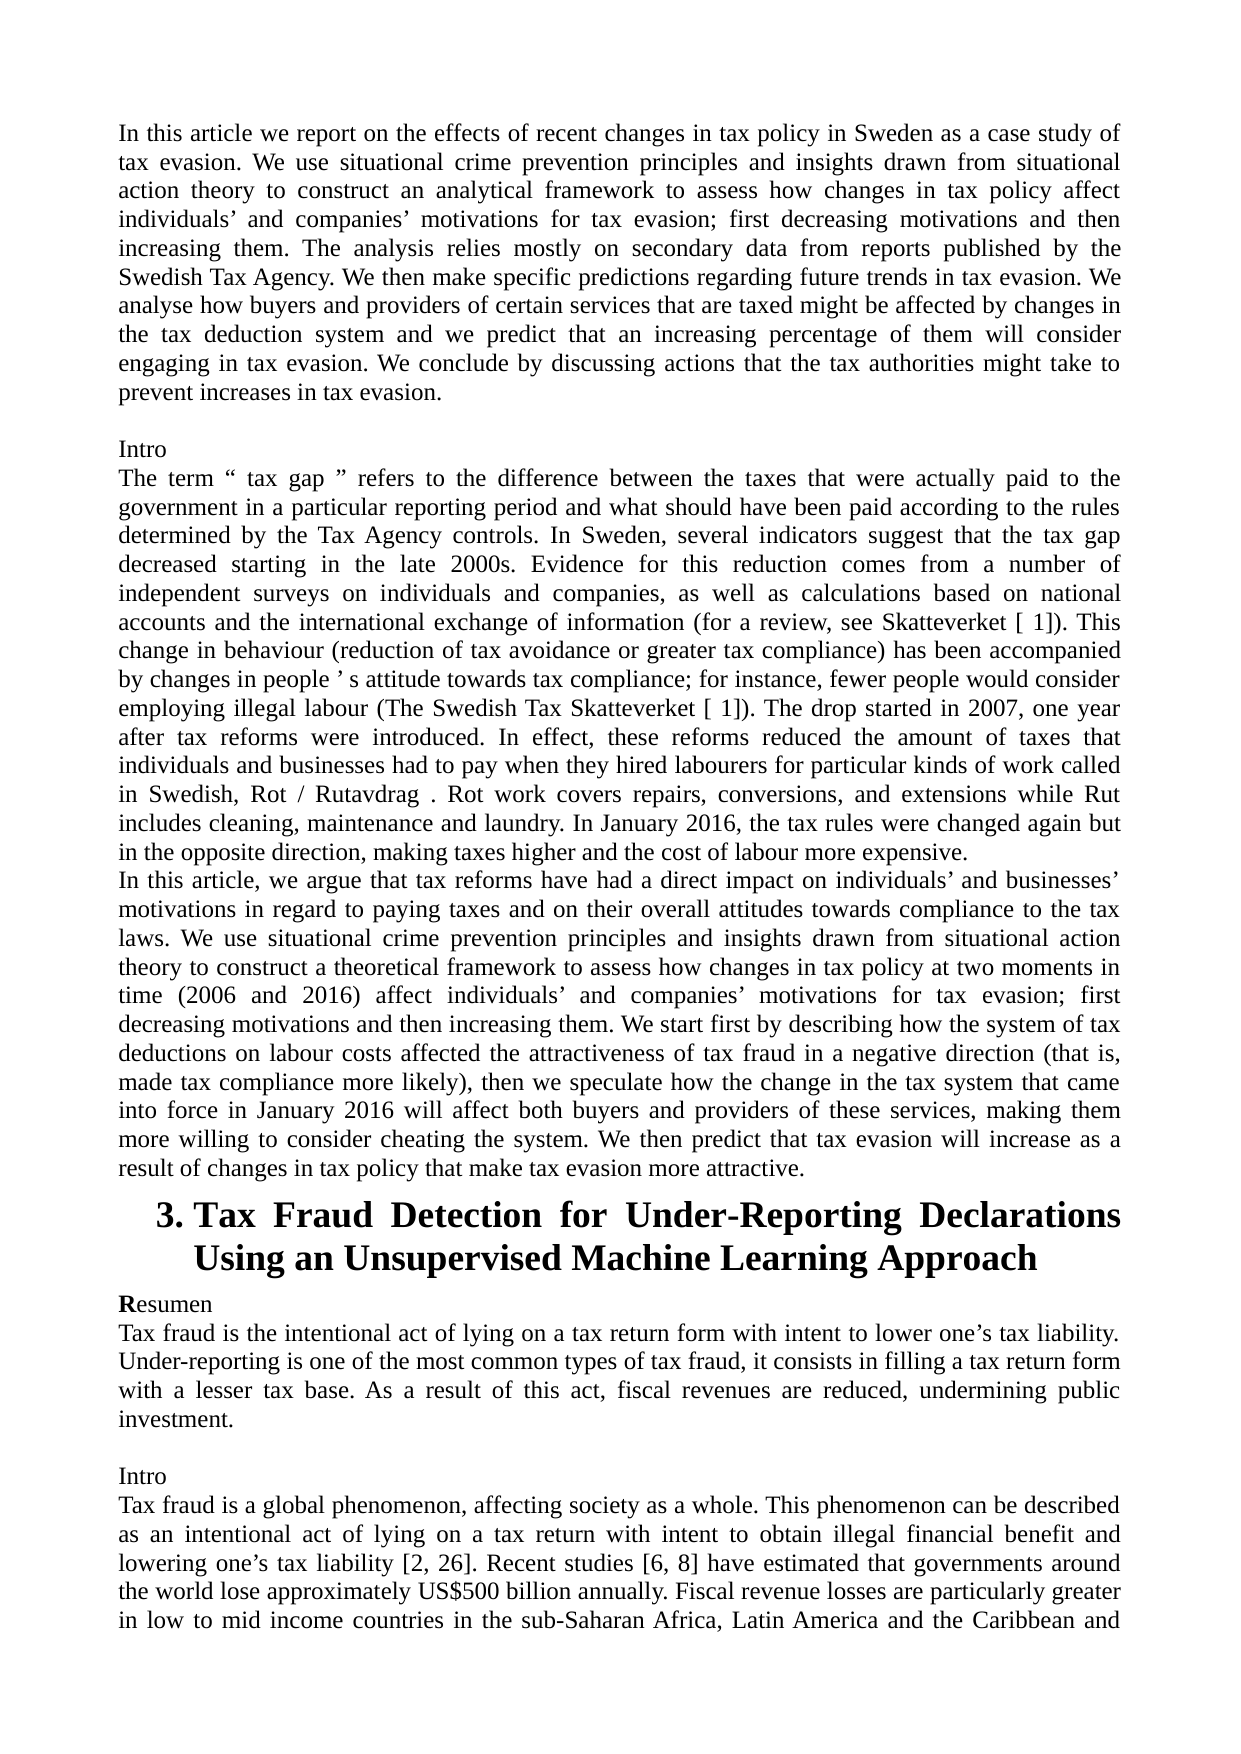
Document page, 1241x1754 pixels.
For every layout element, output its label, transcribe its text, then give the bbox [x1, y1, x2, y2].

text Resumen [118, 1289, 1122, 1318]
text Intro [118, 434, 1122, 463]
text Tax fraud is a global phenomenon, affecting society as a whole. This phenomenon can be described as an intentional act of lying on a tax return with intent to obtain illegal financial benefit and lowering one’s tax liability [2, 26]. Recent studies [6, 8] have estimated that governments around the world lose approximately US$500 billion annually. Fiscal revenue losses are particularly greater in low to mid income countries in the sub-Saharan Africa, Latin America and the Caribbean and [118, 1490, 1122, 1634]
text Intro [118, 1461, 1122, 1490]
text Tax fraud is the intentional act of lying on a tax return form with intent to lower one’s tax liability. Under-reporting is one of the most common types of tax fraud, it consists in filling a tax return form with a lesser tax base. As a result of this act, fiscal revenues are reduced, undermining public investment. [118, 1318, 1122, 1433]
text The term “ tax gap ” refers to the difference between the taxes that were actually paid to the government in a particular reporting period and what should have been paid according to the rules determined by the Tax Agency controls. In Sweden, several indicators suggest that the tax gap decreased starting in the late 2000s. Evidence for this reduction comes from a number of independent surveys on individuals and companies, as well as calculations based on national accounts and the international exchange of information (for a review, see Skatteverket [ 1]). This change in behaviour (reduction of tax avoidance or greater tax compliance) has been accompanied by changes in people ’ s attitude towards tax compliance; for instance, fewer people would consider employing illegal labour (The Swedish Tax Skatteverket [ 1]). The drop started in 2007, one year after tax reforms were introduced. In effect, these reforms reduced the amount of taxes that individuals and businesses had to pay when they hired labourers for particular kinds of work called in Swedish, Rot / Rutavdrag . Rot work covers repairs, conversions, and extensions while Rut includes cleaning, maintenance and laundry. In January 2016, the tax rules were changed again but in the opposite direction, making taxes higher and the cost of labour more expensive. [118, 463, 1122, 866]
text In this article, we argue that tax reforms have had a direct impact on individuals’ and businesses’ motivations in regard to paying taxes and on their overall attitudes towards compliance to the tax laws. We use situational crime prevention principles and insights drawn from situational action theory to construct a theoretical framework to assess how changes in tax policy at two moments in time (2006 and 2016) affect individuals’ and companies’ motivations for tax evasion; first decreasing motivations and then increasing them. We start first by describing how the system of tax deductions on labour costs affected the attractiveness of tax fraud in a negative direction (that is, made tax compliance more likely), then we speculate how the change in the tax system that came into force in January 2016 will affect both buyers and providers of these services, making them more willing to consider cheating the system. We then predict that tax evasion will increase as a result of changes in tax policy that make tax evasion more attractive. [118, 866, 1122, 1182]
list Tax Fraud Detection for Under-Reporting Declarations Using an Unsupervised Machine Learning Approach [156, 1192, 1122, 1278]
text In this article we report on the effects of recent changes in tax policy in Sweden as a case study of tax evasion. We use situational crime prevention principles and insights drawn from situational action theory to construct an analytical framework to assess how changes in tax policy affect individuals’ and companies’ motivations for tax evasion; first decreasing motivations and then increasing them. The analysis relies mostly on secondary data from reports published by the Swedish Tax Agency. We then make specific predictions regarding future trends in tax evasion. We analyse how buyers and providers of certain services that are taxed might be affected by changes in the tax deduction system and we predict that an increasing percentage of them will consider engaging in tax evasion. We conclude by discussing actions that the tax authorities might take to prevent increases in tax evasion. [118, 118, 1122, 406]
